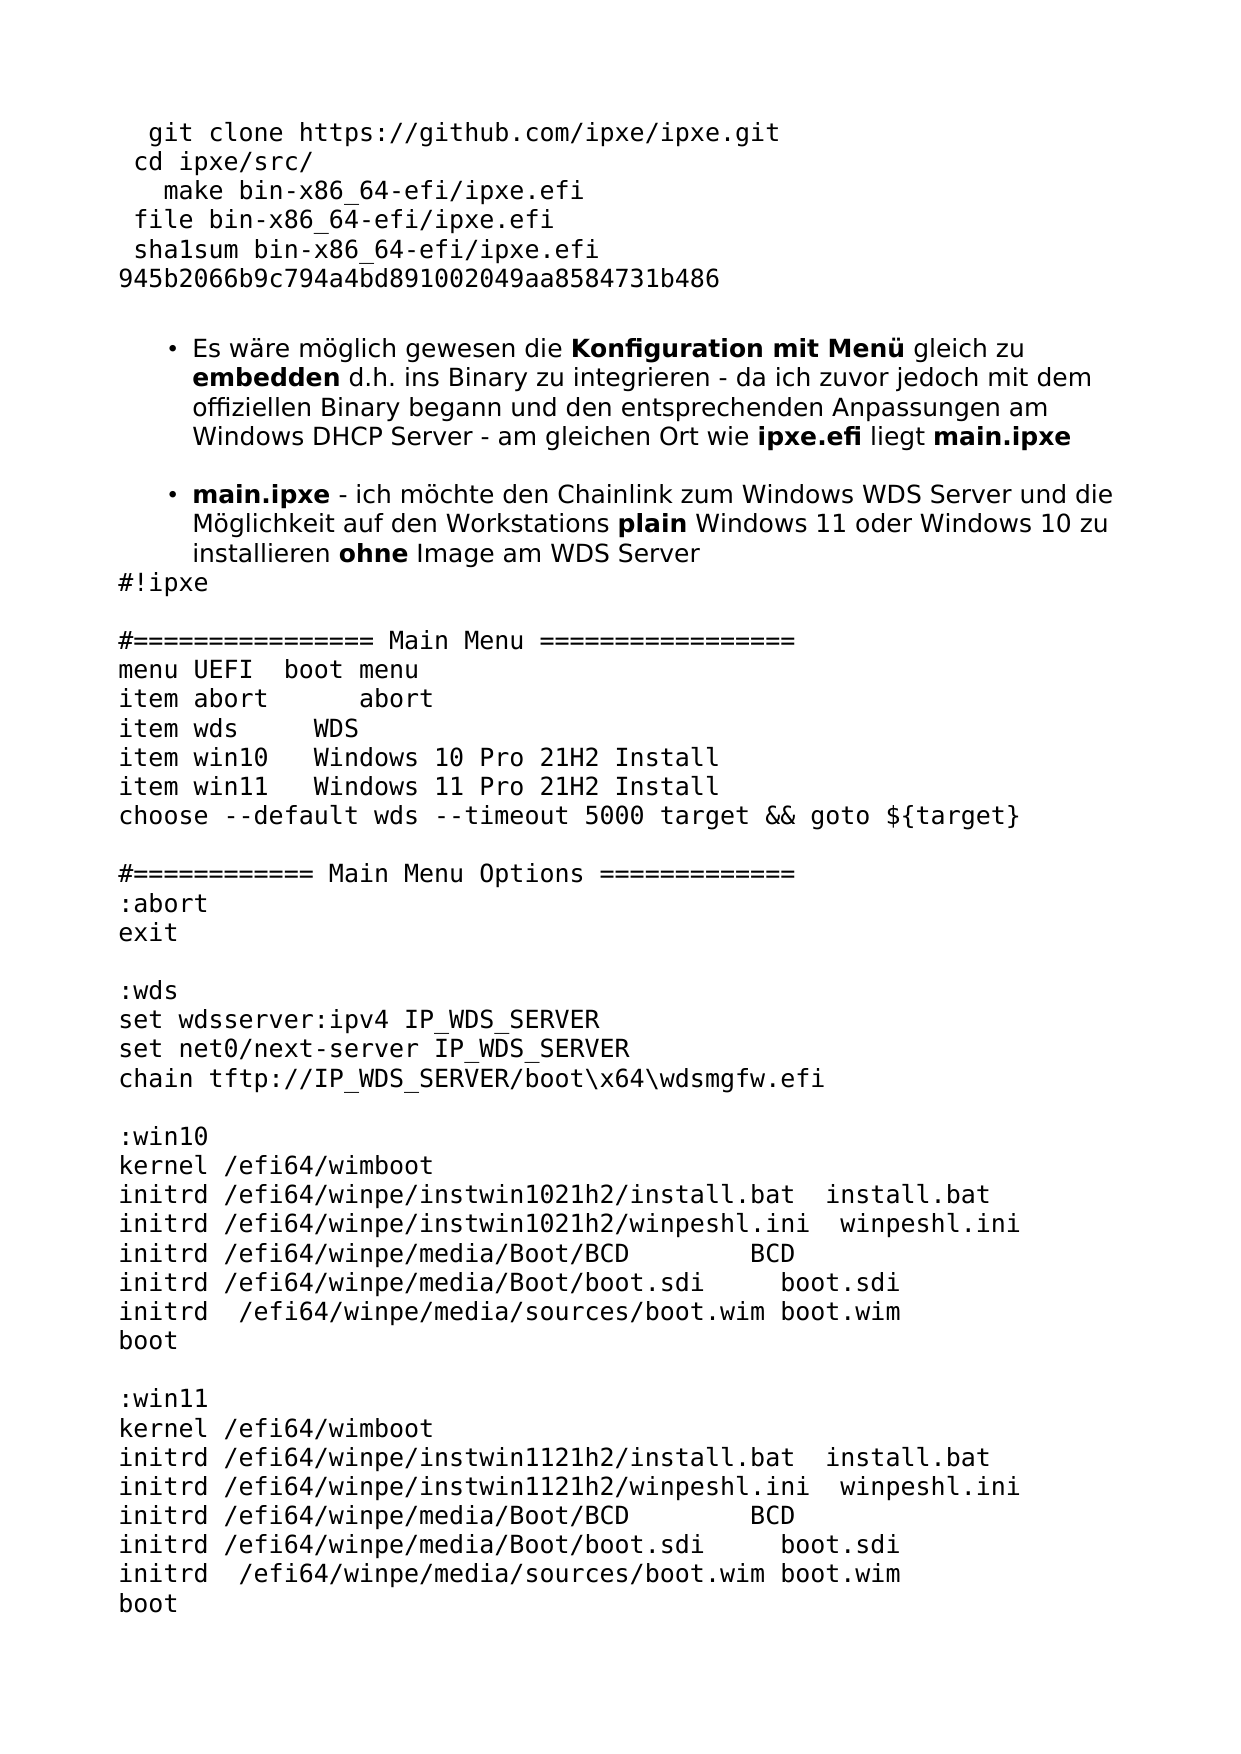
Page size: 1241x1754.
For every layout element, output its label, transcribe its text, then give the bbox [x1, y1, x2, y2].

text git clone https://github.com/ipxe/ipxe.git cd ipxe/src/ make bin-x86_64-efi/ipxe.efi file bin-x86_64-efi/ipxe.efi sha1sum bin-x86_64-efi/ipxe.efi 945b2066b9c794a4bd891002049aa8584731b486 [118, 118, 1122, 293]
list main.ipxe - ich möchte den Chainlink zum Windows WDS Server und die Möglichkeit auf den Workstations plain Windows 11 oder Windows 10 zu installieren ohne Image am WDS Server [177, 481, 1122, 568]
list Es wäre möglich gewesen die Konfiguration mit Menü gleich zu embedden d.h. ins Binary zu integrieren - da ich zuvor jedoch mit dem offiziellen Binary begann und den entsprechenden Anpassungen am Windows DHCP Server - am gleichen Ort wie ipxe.efi liegt main.ipxe [177, 334, 1122, 451]
text #!ipxe #================ Main Menu ================= menu UEFI boot menu item abort abort item wds WDS item win10 Windows 10 Pro 21H2 Install item win11 Windows 11 Pro 21H2 Install choose --default wds --timeout 5000 target && goto ${target} #============ Main Menu Options ============= :abort exit :wds set wdsserver:ipv4 IP_WDS_SERVER set net0/next-server IP_WDS_SERVER chain tftp://IP_WDS_SERVER/boot\x64\wdsmgfw.efi :win10 kernel /efi64/wimboot initrd /efi64/winpe/instwin1021h2/install.bat install.bat initrd /efi64/winpe/instwin1021h2/winpeshl.ini winpeshl.ini initrd /efi64/winpe/media/Boot/BCD BCD initrd /efi64/winpe/media/Boot/boot.sdi boot.sdi initrd /efi64/winpe/media/sources/boot.wim boot.wim boot :win11 kernel /efi64/wimboot initrd /efi64/winpe/instwin1121h2/install.bat install.bat initrd /efi64/winpe/instwin1121h2/winpeshl.ini winpeshl.ini initrd /efi64/winpe/media/Boot/BCD BCD initrd /efi64/winpe/media/Boot/boot.sdi boot.sdi initrd /efi64/winpe/media/sources/boot.wim boot.wim boot [118, 568, 1122, 1618]
